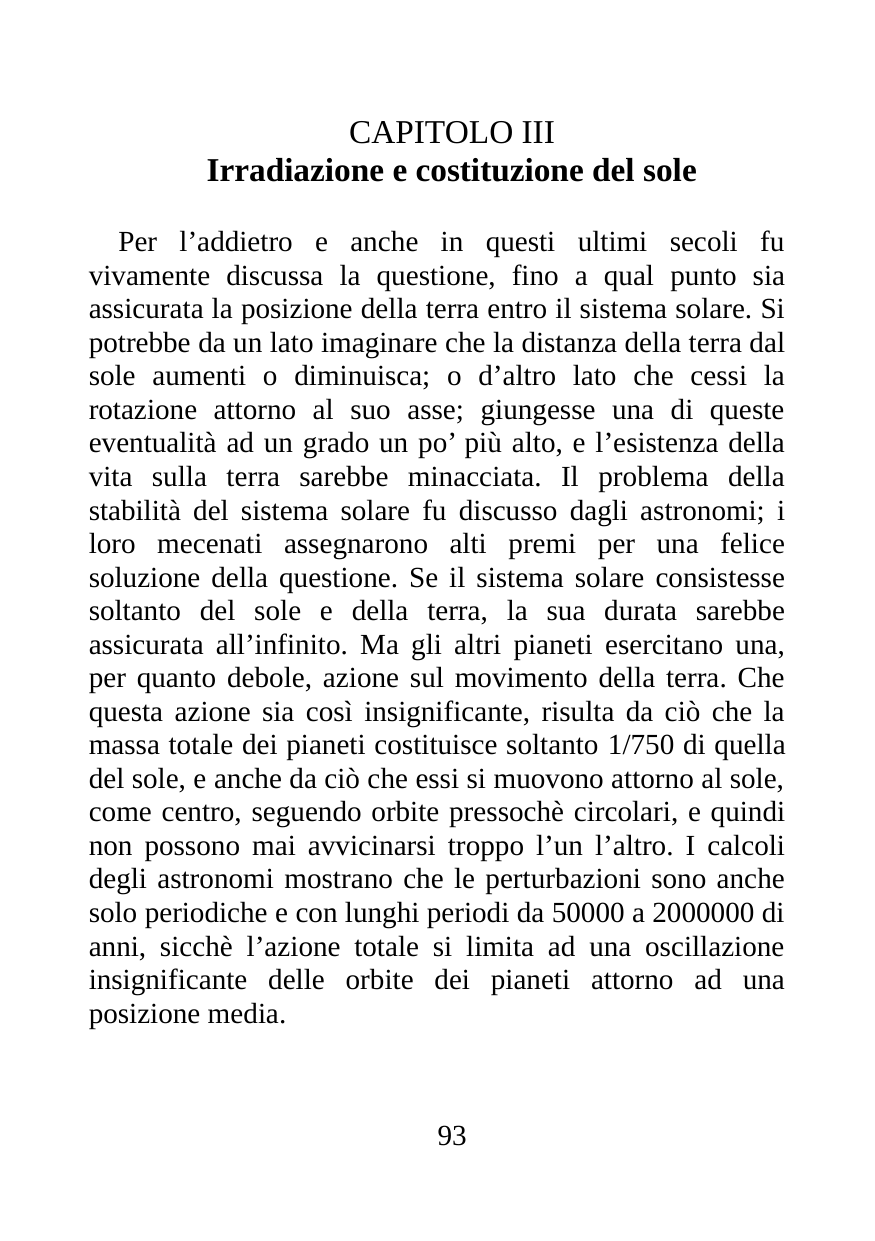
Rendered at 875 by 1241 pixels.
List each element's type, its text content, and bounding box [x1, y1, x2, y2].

subtitle CAPITOLO III Irradiazione e costituzione del sole [118, 112, 786, 189]
text Per l’addietro e anche in questi ultimi secoli fu vivamente discussa la questione, fino a qual punto sia assicurata la posizione della terra entro il sistema solare. Si potrebbe da un lato imaginare che la distanza della terra dal sole aumenti o diminuisca; o d’altro lato che cessi la rotazione attorno al suo asse; giungesse una di queste eventualità ad un grado un po’ più alto, e l’esistenza della vita sulla terra sarebbe minacciata. Il problema della stabilità del sistema solare fu discusso dagli astronomi; i loro mecenati assegnarono alti premi per una felice soluzione della questione. Se il sistema solare consistesse soltanto del sole e della terra, la sua durata sarebbe assicurata all’infinito. Ma gli altri pianeti esercitano una, per quanto debole, azione sul movimento della terra. Che questa azione sia così insignificante, risulta da ciò che la massa totale dei pianeti costituisce soltanto 1/750 di quella del sole, e anche da ciò che essi si muovono attorno al sole, come centro, seguendo orbite pressochè circolari, e quindi non possono mai avvicinarsi troppo l’un l’altro. I calcoli degli astronomi mostrano che le perturbazioni sono anche solo periodiche e con lunghi periodi da 50000 a 2000000 di anni, sicchè l’azione totale si limita ad una oscillazione insignificante delle orbite dei pianeti attorno ad una posizione media. [88, 224, 786, 1029]
